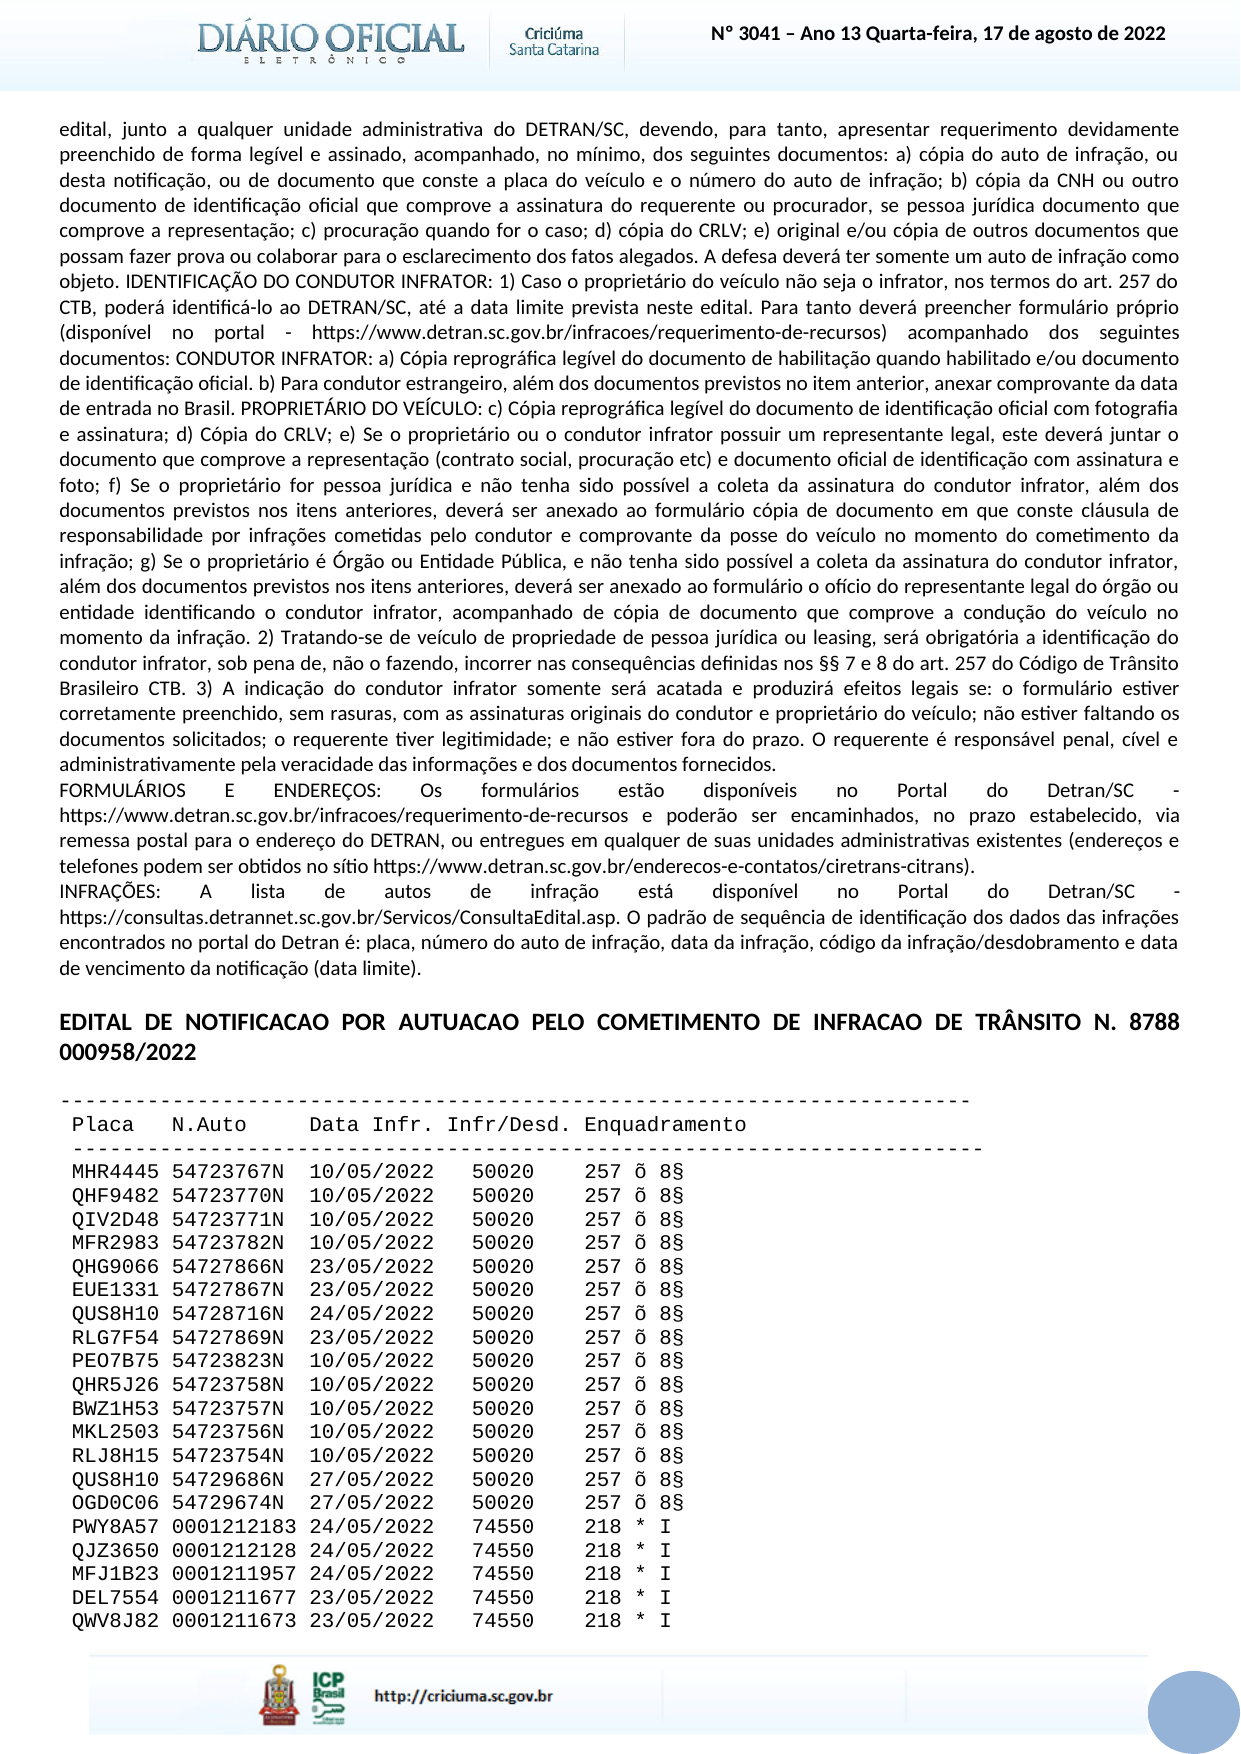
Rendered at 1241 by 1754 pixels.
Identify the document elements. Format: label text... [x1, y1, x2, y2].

text ------------------------------------------------------------------------- [59, 1090, 1181, 1114]
text FORMULÁRIOS E ENDEREÇOS: Os formulários estão disponíveis no Portal do Detran/SC - https://www.detran.sc.gov.br/infracoes/requerimento-de-recursos e poderão ser encaminhados, no prazo estabelecido, via remessa postal para o endereço do DETRAN, ou entregues em qualquer de suas unidades administrativas existentes (endereços e telefones podem ser obtidos no sítio https://www.detran.sc.gov.br/enderecos-e-contatos/ciretrans-citrans). [59, 777, 1181, 878]
text ------------------------------------------------------------------------- [59, 1138, 1181, 1161]
text QHG9066 54727866N 23/05/2022 50020 257 õ 8§ [59, 1256, 1181, 1279]
text QHF9482 54723770N 10/05/2022 50020 257 õ 8§ [59, 1185, 1181, 1208]
text OGD0C06 54729674N 27/05/2022 50020 257 õ 8§ [59, 1492, 1181, 1516]
text BWZ1H53 54723757N 10/05/2022 50020 257 õ 8§ [59, 1398, 1181, 1421]
text PEO7B75 54723823N 10/05/2022 50020 257 õ 8§ [59, 1350, 1181, 1374]
text QWV8J82 0001211673 23/05/2022 74550 218 * I [59, 1611, 1181, 1634]
text RLG7F54 54727869N 23/05/2022 50020 257 õ 8§ [59, 1327, 1181, 1350]
text MKL2503 54723756N 10/05/2022 50020 257 õ 8§ [59, 1421, 1181, 1445]
text QJZ3650 0001212128 24/05/2022 74550 218 * I [59, 1539, 1181, 1563]
text EDITAL DE NOTIFICACAO POR AUTUACAO PELO COMETIMENTO DE INFRACAO DE TRÂNSITO N. 8788 000958/2022 [59, 1006, 1181, 1067]
text MHR4445 54723767N 10/05/2022 50020 257 õ 8§ [59, 1161, 1181, 1185]
text INFRAÇÕES: A lista de autos de infração está disponível no Portal do Detran/SC - https://consultas.detrannet.sc.gov.br/Servicos/ConsultaEdital.asp. O padrão de sequência de identificação dos dados das infrações encontrados no portal do Detran é: placa, número do auto de infração, data da infração, código da infração/desdobramento e data de vencimento da notificação (data limite). [59, 878, 1181, 980]
text EUE1331 54727867N 23/05/2022 50020 257 õ 8§ [59, 1279, 1181, 1303]
text DEL7554 0001211677 23/05/2022 74550 218 * I [59, 1587, 1181, 1611]
text MFR2983 54723782N 10/05/2022 50020 257 õ 8§ [59, 1232, 1181, 1256]
text QHR5J26 54723758N 10/05/2022 50020 257 õ 8§ [59, 1374, 1181, 1398]
text QUS8H10 54729686N 27/05/2022 50020 257 õ 8§ [59, 1469, 1181, 1492]
text QIV2D48 54723771N 10/05/2022 50020 257 õ 8§ [59, 1208, 1181, 1232]
text MFJ1B23 0001211957 24/05/2022 74550 218 * I [59, 1563, 1181, 1587]
text PWY8A57 0001212183 24/05/2022 74550 218 * I [59, 1516, 1181, 1539]
text RLJ8H15 54723754N 10/05/2022 50020 257 õ 8§ [59, 1445, 1181, 1469]
text QUS8H10 54728716N 24/05/2022 50020 257 õ 8§ [59, 1303, 1181, 1327]
text edital, junto a qualquer unidade administrativa do DETRAN/SC, devendo, para tanto, apresentar requerimento devidamente preenchido de forma legível e assinado, acompanhado, no mínimo, dos seguintes documentos: a) cópia do auto de infração, ou desta notificação, ou de documento que conste a placa do veículo e o número do auto de infração; b) cópia da CNH ou outro documento de identificação oficial que comprove a assinatura do requerente ou procurador, se pessoa jurídica documento que comprove a representação; c) procuração quando for o caso; d) cópia do CRLV; e) original e/ou cópia de outros documentos que possam fazer prova ou colaborar para o esclarecimento dos fatos alegados. A defesa deverá ter somente um auto de infração como objeto. IDENTIFICAÇÃO DO CONDUTOR INFRATOR: 1) Caso o proprietário do veículo não seja o infrator, nos termos do art. 257 do CTB, poderá identificá-lo ao DETRAN/SC, até a data limite prevista neste edital. Para tanto deverá preencher formulário próprio (disponível no portal - https://www.detran.sc.gov.br/infracoes/requerimento-de-recursos) acompanhado dos seguintes documentos: CONDUTOR INFRATOR: a) Cópia reprográfica legível do documento de habilitação quando habilitado e/ou documento de identificação oficial. b) Para condutor estrangeiro, além dos documentos previstos no item anterior, anexar comprovante da data de entrada no Brasil. PROPRIETÁRIO DO VEÍCULO: c) Cópia reprográfica legível do documento de identificação oficial com fotografia e assinatura; d) Cópia do CRLV; e) Se o proprietário ou o condutor infrator possuir um representante legal, este deverá juntar o documento que comprove a representação (contrato social, procuração etc) e documento oficial de identificação com assinatura e foto; f) Se o proprietário for pessoa jurídica e não tenha sido possível a coleta da assinatura do condutor infrator, além dos documentos previstos nos itens anteriores, deverá ser anexado ao formulário cópia de documento em que conste cláusula de responsabilidade por infrações cometidas pelo condutor e comprovante da posse do veículo no momento do cometimento da infração; g) Se o proprietário é Órgão ou Entidade Pública, e não tenha sido possível a coleta da assinatura do condutor infrator, além dos documentos previstos nos itens anteriores, deverá ser anexado ao formulário o ofício do representante legal do órgão ou entidade identificando o condutor infrator, acompanhado de cópia de documento que comprove a condução do veículo no momento da infração. 2) Tratando-se de veículo de propriedade de pessoa jurídica ou leasing, será obrigatória a identificação do condutor infrator, sob pena de, não o fazendo, incorrer nas consequências definidas nos §§ 7 e 8 do art. 257 do Código de Trânsito Brasileiro CTB. 3) A indicação do condutor infrator somente será acatada e produzirá efeitos legais se: o formulário estiver corretamente preenchido, sem rasuras, com as assinaturas originais do condutor e proprietário do veículo; não estiver faltando os documentos solicitados; o requerente tiver legitimidade; e não estiver fora do prazo. O requerente é responsável penal, cível e administrativamente pela veracidade das informações e dos documentos fornecidos. [59, 116, 1181, 777]
text Placa N.Auto Data Infr. Infr/Desd. Enquadramento [59, 1114, 1181, 1138]
